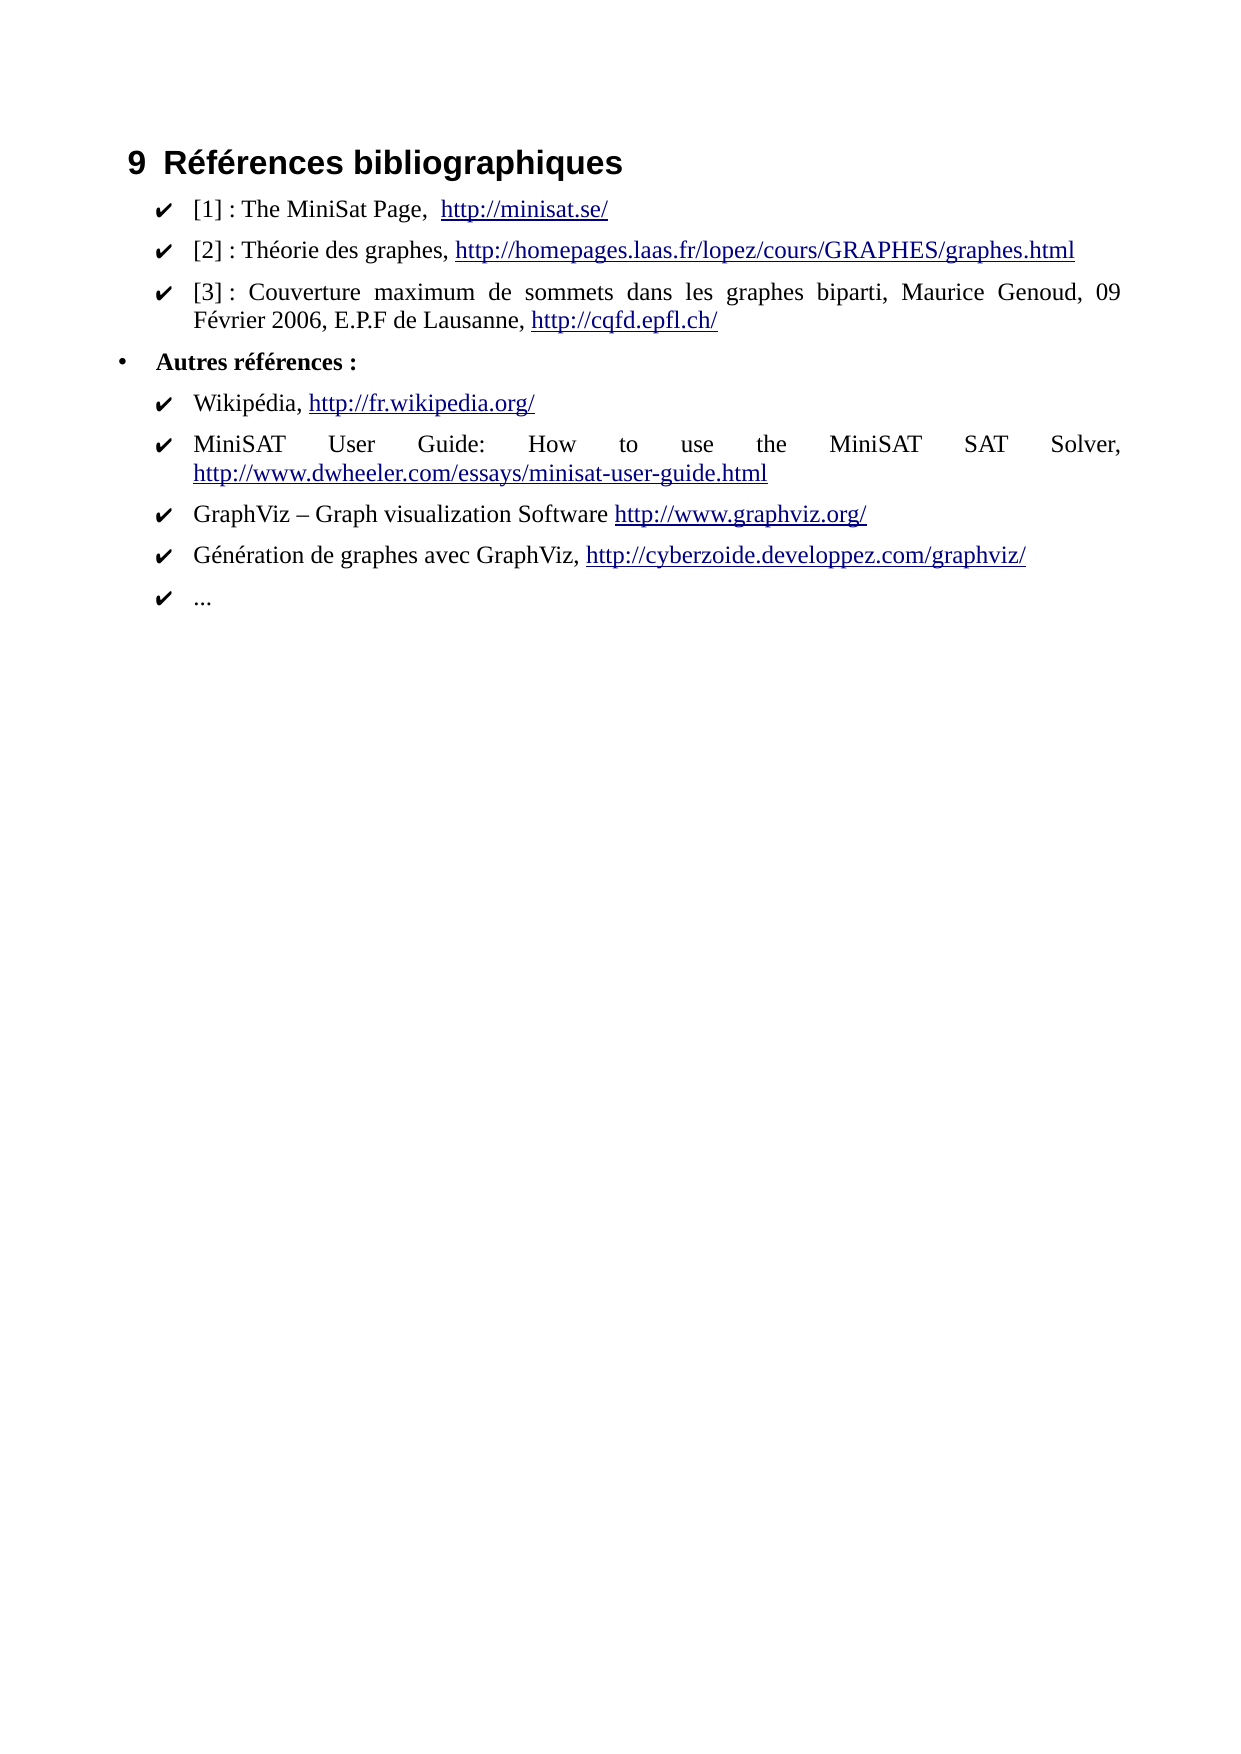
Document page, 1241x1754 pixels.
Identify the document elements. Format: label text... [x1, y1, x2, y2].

list [2] : Théorie des graphes, http://homepages.laas.fr/lopez/cours/GRAPHES/graphes.html [156, 236, 1122, 264]
list Génération de graphes avec GraphViz, http://cyberzoide.developpez.com/graphviz/ [156, 541, 1122, 569]
list GraphViz – Graph visualization Software http://www.graphviz.org/ [156, 499, 1122, 528]
list ... [156, 582, 1122, 611]
list Wikipédia, http://fr.wikipedia.org/ [156, 388, 1122, 417]
list Autres références : [118, 347, 1122, 376]
list MiniSAT User Guide: How to use the MiniSAT SAT Solver, http://www.dwheeler.com/essays/minisat-user-guide.html [156, 429, 1122, 487]
list [3] : Couverture maximum de sommets dans les graphes biparti, Maurice Genoud, 09 Février 2006, E.P.F de Lausanne, http://cqfd.epfl.ch/ [156, 277, 1122, 334]
subtitle Références bibliographiques [118, 143, 1122, 182]
list [1] : The MiniSat Page, http://minisat.se/ [156, 194, 1122, 223]
